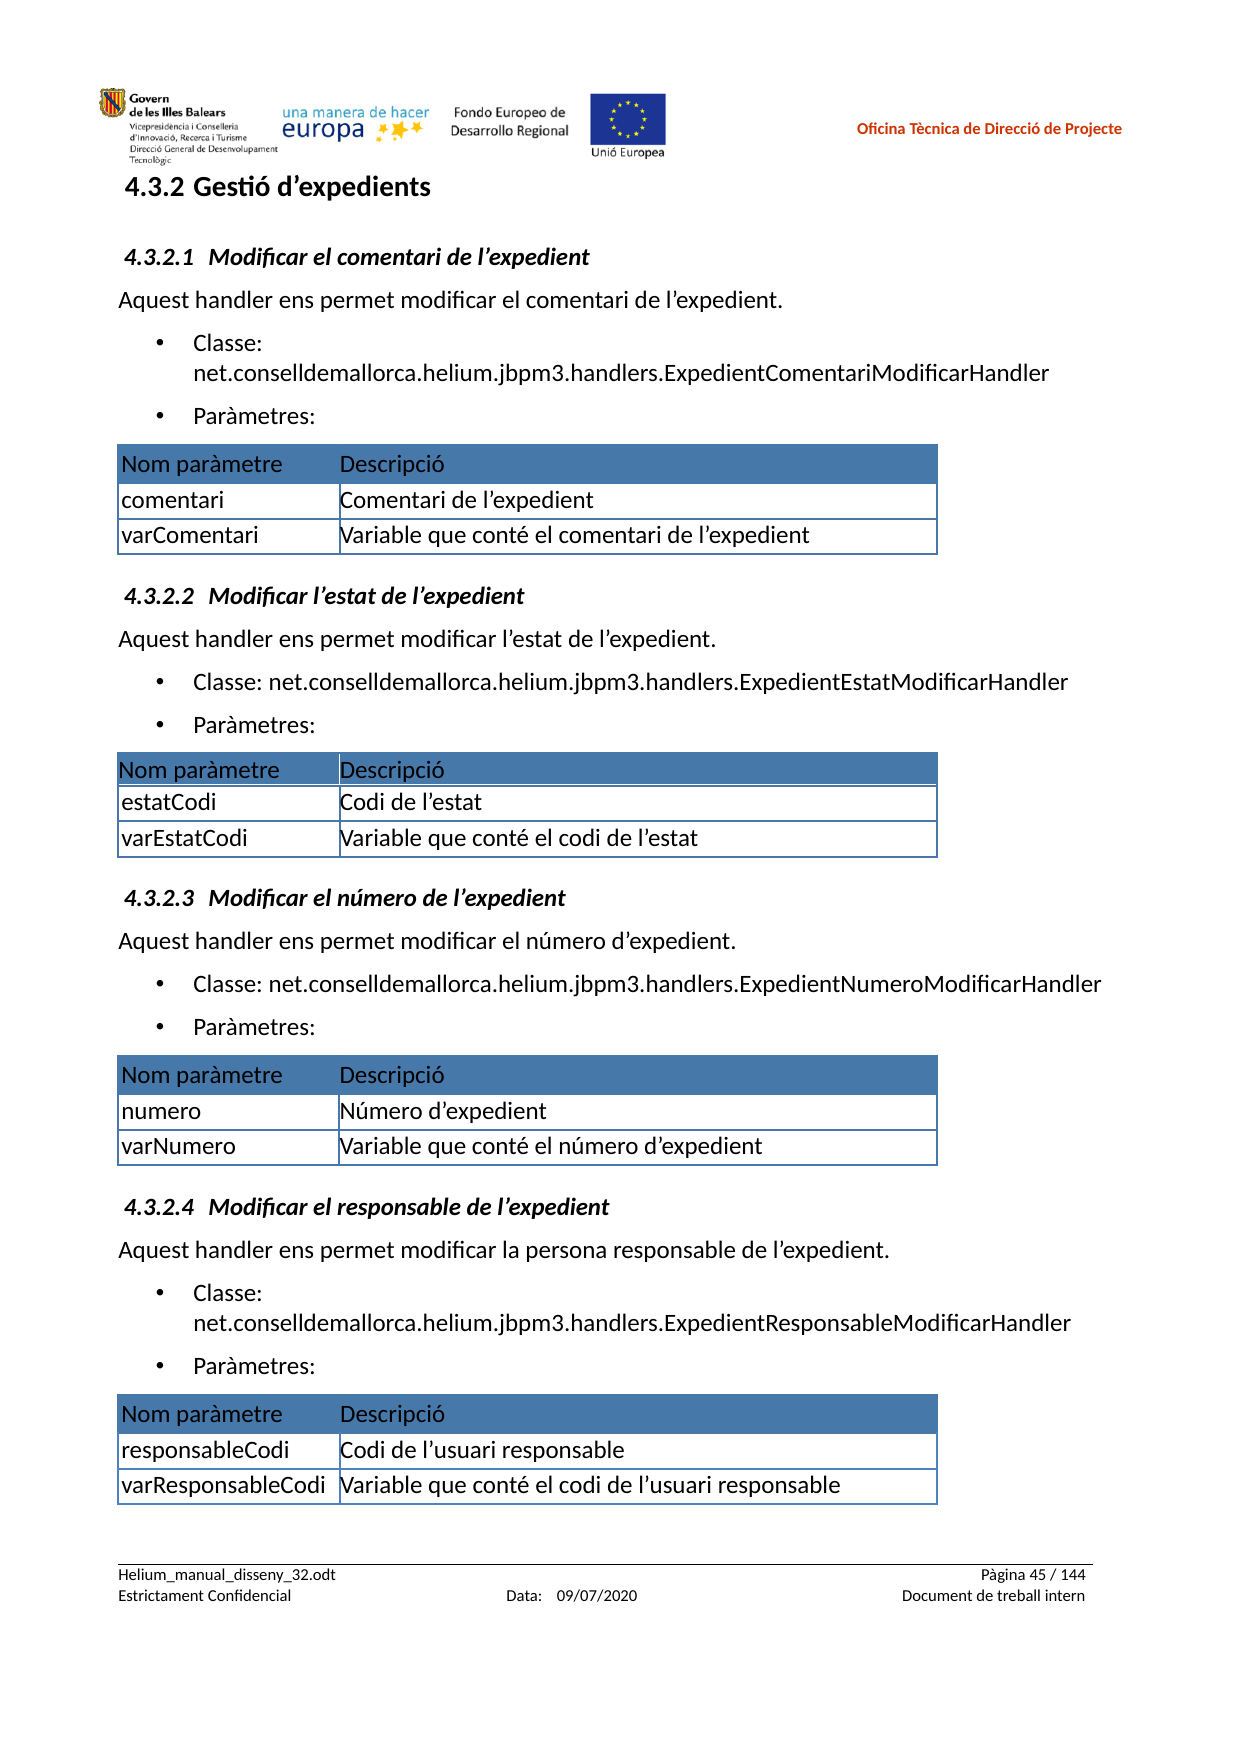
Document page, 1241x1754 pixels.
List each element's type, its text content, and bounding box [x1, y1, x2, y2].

table_cell Variable que conté el número d’expedient [340, 1131, 936, 1164]
table_cell Comentari de l’expedient [341, 484, 936, 517]
table_cell responsableCodi [119, 1434, 339, 1467]
table_header Nom paràmetre [119, 1396, 339, 1432]
table_header Nom paràmetre [119, 446, 339, 482]
table_header Descripció [340, 1057, 936, 1093]
table_cell varEstatCodi [119, 822, 339, 856]
list Classe: net.conselldemallorca.helium.jbpm3.handlers.ExpedientEstatModificarHandler [156, 666, 1122, 696]
text Aquest handler ens permet modificar el comentari de l’expedient. [118, 284, 1122, 314]
list Classe: net.conselldemallorca.helium.jbpm3.handlers.ExpedientNumeroModificarHandler [156, 968, 1122, 999]
subtitle Modificar el número de l’expedient [118, 883, 1122, 913]
text Aquest handler ens permet modificar l’estat de l’expedient. [118, 623, 1122, 653]
table_cell Variable que conté el comentari de l’expedient [341, 520, 936, 553]
subtitle Modificar el comentari de l’expedient [118, 241, 1122, 271]
table_cell numero [119, 1095, 338, 1128]
table_cell Codi de l’usuari responsable [341, 1434, 936, 1467]
picture [99, 87, 668, 166]
list Paràmetres: [156, 709, 1122, 739]
text Aquest handler ens permet modificar el número d’expedient. [118, 925, 1122, 956]
table_cell comentari [119, 484, 339, 517]
table_header Nom paràmetre [119, 1057, 338, 1093]
table_header Descripció [341, 1396, 936, 1432]
table_cell Codi de l’estat [341, 787, 936, 820]
list Paràmetres: [156, 1011, 1122, 1042]
table_header Descripció [340, 754, 936, 784]
table_cell varResponsableCodi [119, 1470, 339, 1503]
subtitle Modificar l’estat de l’expedient [118, 580, 1122, 610]
table_cell Número d’expedient [340, 1095, 936, 1128]
table_cell Variable que conté el codi de l’usuari responsable [341, 1470, 936, 1503]
subtitle Modificar el responsable de l’expedient [118, 1191, 1122, 1221]
list Classe: net.conselldemallorca.helium.jbpm3.handlers.ExpedientResponsableModificarHandler [156, 1277, 1122, 1338]
list Paràmetres: [156, 1350, 1122, 1381]
table_cell varComentari [119, 520, 339, 553]
table_cell varNumero [119, 1131, 338, 1164]
table_header Nom paràmetre [119, 754, 339, 784]
table_header Descripció [341, 446, 936, 482]
list Classe: net.conselldemallorca.helium.jbpm3.handlers.ExpedientComentariModificarHandler [156, 327, 1122, 388]
table_cell estatCodi [119, 787, 339, 820]
subtitle Gestió d’expedients [118, 168, 1122, 203]
table_cell Variable que conté el codi de l’estat [341, 822, 936, 856]
list Paràmetres: [156, 400, 1122, 431]
text Aquest handler ens permet modificar la persona responsable de l’expedient. [118, 1234, 1122, 1264]
